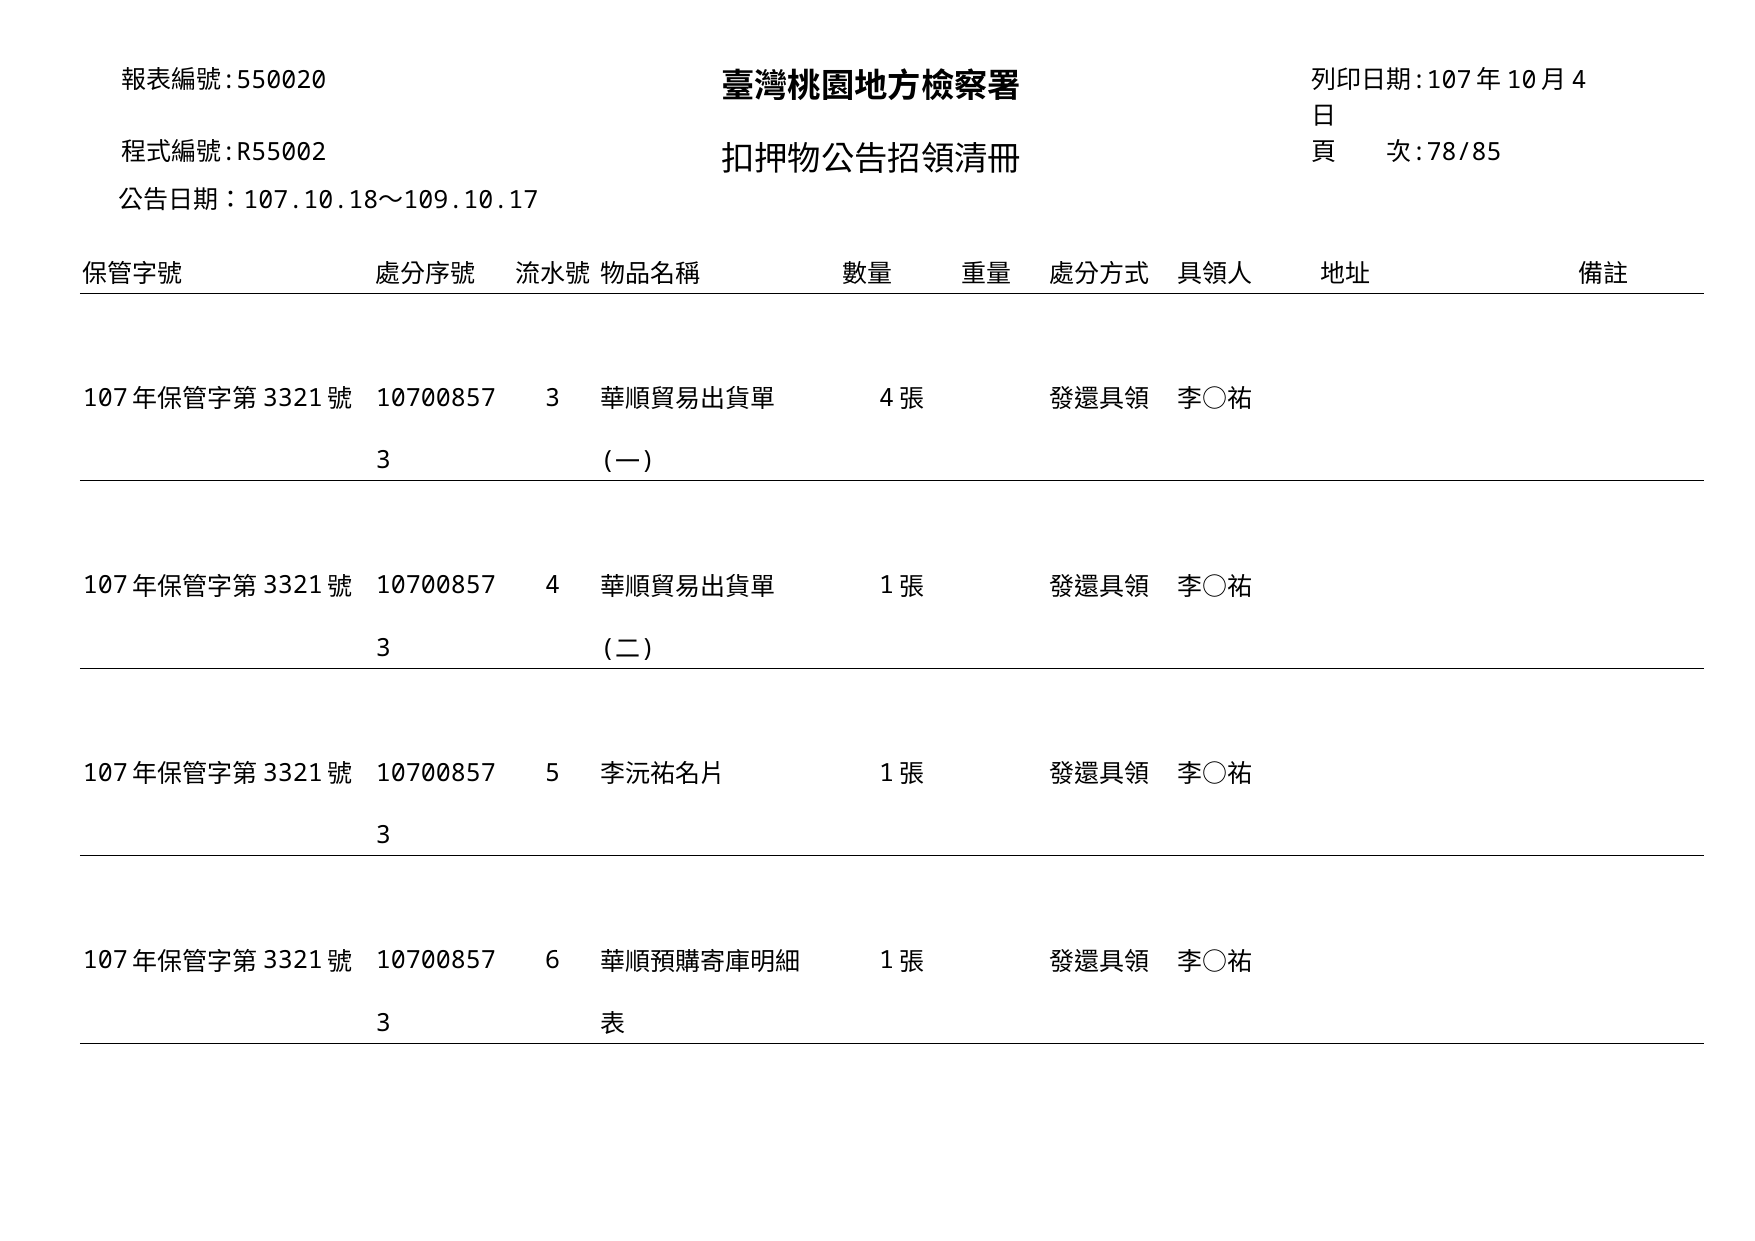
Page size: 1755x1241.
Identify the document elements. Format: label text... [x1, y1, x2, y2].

table_cell [1317, 294, 1575, 480]
table_header 物品名稱 [597, 230, 807, 292]
table_cell [927, 856, 1046, 1042]
table_header 地址 [1317, 230, 1575, 292]
table_cell 發還具領 [1046, 669, 1175, 855]
table_header 流水號 [507, 230, 597, 292]
table_cell 華順預購寄庫明細表 [597, 856, 807, 1042]
table_cell 107008573 [373, 481, 507, 667]
table_cell 發還具領 [1046, 481, 1175, 667]
table_cell [1575, 856, 1704, 1042]
table_header 數量 [808, 230, 927, 292]
table_cell [1317, 481, 1575, 667]
table_header 處分序號 [373, 230, 507, 292]
table_cell 李○祐 [1175, 481, 1317, 667]
table_cell 107年保管字第3321號 [80, 856, 373, 1042]
table_header 具領人 [1175, 230, 1317, 292]
table_cell 1張 [808, 481, 927, 667]
table_header 保管字號 [80, 230, 373, 292]
table_cell [927, 481, 1046, 667]
table_cell [1317, 669, 1575, 855]
table_cell [1317, 856, 1575, 1042]
table_cell 發還具領 [1046, 294, 1175, 480]
table_cell 6 [507, 856, 597, 1042]
table_cell 107年保管字第3321號 [80, 669, 373, 855]
table_cell 華順貿易出貨單(二) [597, 481, 807, 667]
table_cell [1575, 669, 1704, 855]
table_cell 107008573 [373, 856, 507, 1042]
table_cell 107年保管字第3321號 [80, 294, 373, 480]
table_cell 107008573 [373, 294, 507, 480]
table_cell 107年保管字第3321號 [80, 481, 373, 667]
table_cell 華順貿易出貨單(一) [597, 294, 807, 480]
table_cell [927, 669, 1046, 855]
table_cell 發還具領 [1046, 856, 1175, 1042]
table_cell 4張 [808, 294, 927, 480]
table_cell 李○祐 [1175, 856, 1317, 1042]
table_cell 李沅祐名片 [597, 669, 807, 855]
table_cell [1575, 294, 1704, 480]
table_cell 3 [507, 294, 597, 480]
table_header 備註 [1575, 230, 1704, 292]
table_cell 4 [507, 481, 597, 667]
table_cell [927, 294, 1046, 480]
table_cell 1張 [808, 856, 927, 1042]
table_cell 李○祐 [1175, 669, 1317, 855]
table_header 處分方式 [1046, 230, 1175, 292]
table_cell 李○祐 [1175, 294, 1317, 480]
table_cell 5 [507, 669, 597, 855]
table_cell 1張 [808, 669, 927, 855]
table_header 重量 [927, 230, 1046, 292]
table_cell 107008573 [373, 669, 507, 855]
table_cell [1575, 481, 1704, 667]
